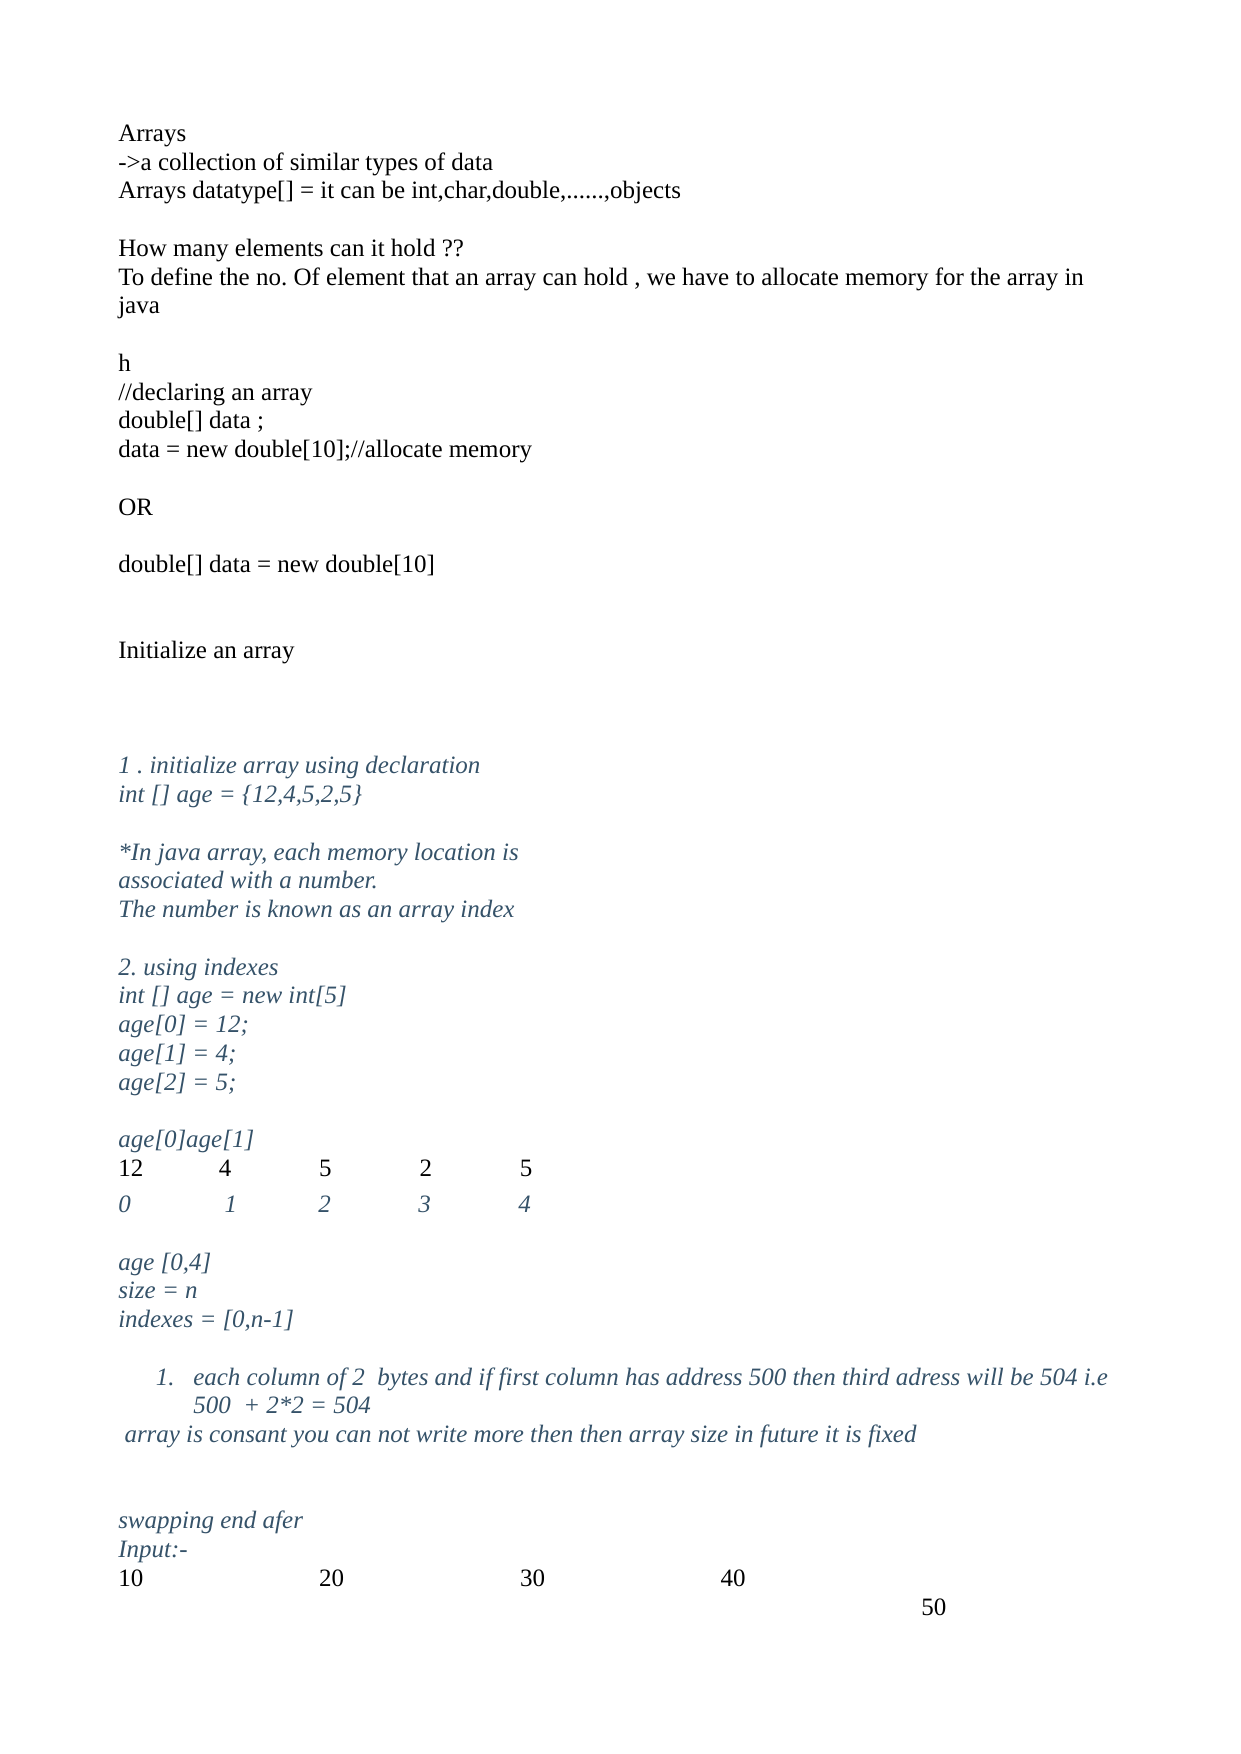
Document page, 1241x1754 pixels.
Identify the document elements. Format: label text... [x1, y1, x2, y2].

table_header 12 [118, 1153, 218, 1189]
table_header [921, 693, 1022, 722]
text age[2] = 5; [118, 1067, 1122, 1096]
table_header [821, 693, 921, 722]
text The number is known as an array index [118, 894, 1122, 923]
table_header 10 [118, 1563, 319, 1620]
text To define the no. Of element that an array can hold , we have to allocate memory for the array in java [118, 262, 1122, 319]
table_header [1022, 693, 1122, 722]
table_header 5 [319, 1153, 419, 1189]
text OR [118, 492, 1122, 521]
text 0 1 2 3 4 [118, 1189, 1122, 1218]
table_header 2 [419, 1153, 519, 1189]
text associated with a number. [118, 866, 1122, 894]
text *In java array, each memory location is [118, 837, 1122, 866]
text Arrays datatype[] = it can be int,char,double,......,objects [118, 176, 1122, 204]
table_header 20 [319, 1563, 520, 1620]
text age [0,4] [118, 1247, 1122, 1275]
text Initialize an array [118, 636, 1122, 664]
text ->a collection of similar types of data [118, 147, 1122, 176]
list each column of 2 bytes and if first column has address 500 then third adress will be 504 i.e 500 + 2*2 = 504 [156, 1362, 1122, 1419]
table_header 50 [921, 1563, 1122, 1620]
table_header [520, 693, 620, 722]
text swapping end afer [118, 1505, 1122, 1534]
text age[0]age[1] [118, 1124, 1122, 1153]
text double[] data = new double[10] [118, 549, 1122, 578]
table_header 4 [219, 1153, 319, 1189]
text Arrays [118, 118, 1122, 147]
text age[0] = 12; [118, 1009, 1122, 1038]
table_header 40 [720, 1563, 921, 1620]
text size = n [118, 1275, 1122, 1304]
table_header [1022, 1153, 1122, 1189]
text indexes = [0,n-1] [118, 1304, 1122, 1333]
table_header [319, 693, 419, 722]
table_header [720, 693, 821, 722]
text double[] data ; [118, 406, 1122, 434]
table_header 5 [520, 1153, 620, 1189]
text array is consant you can not write more then then array size in future it is fixed [118, 1419, 1122, 1448]
table_header [921, 1153, 1022, 1189]
table_header [821, 1153, 921, 1189]
text int [] age = new int[5] [118, 981, 1122, 1009]
text 1 . initialize array using declaration [118, 751, 1122, 779]
text //declaring an array [118, 377, 1122, 406]
table_header [118, 693, 218, 722]
text 2. using indexes [118, 952, 1122, 981]
text h [118, 348, 1122, 377]
table_header [219, 693, 319, 722]
text age[1] = 4; [118, 1038, 1122, 1067]
text How many elements can it hold ?? [118, 233, 1122, 262]
table_header [620, 1153, 720, 1189]
table_header [419, 693, 519, 722]
table_header [720, 1153, 821, 1189]
text Input:- [118, 1534, 1122, 1563]
table_header 30 [520, 1563, 720, 1620]
table_header [620, 693, 720, 722]
text int [] age = {12,4,5,2,5} [118, 779, 1122, 808]
text data = new double[10];//allocate memory [118, 434, 1122, 463]
